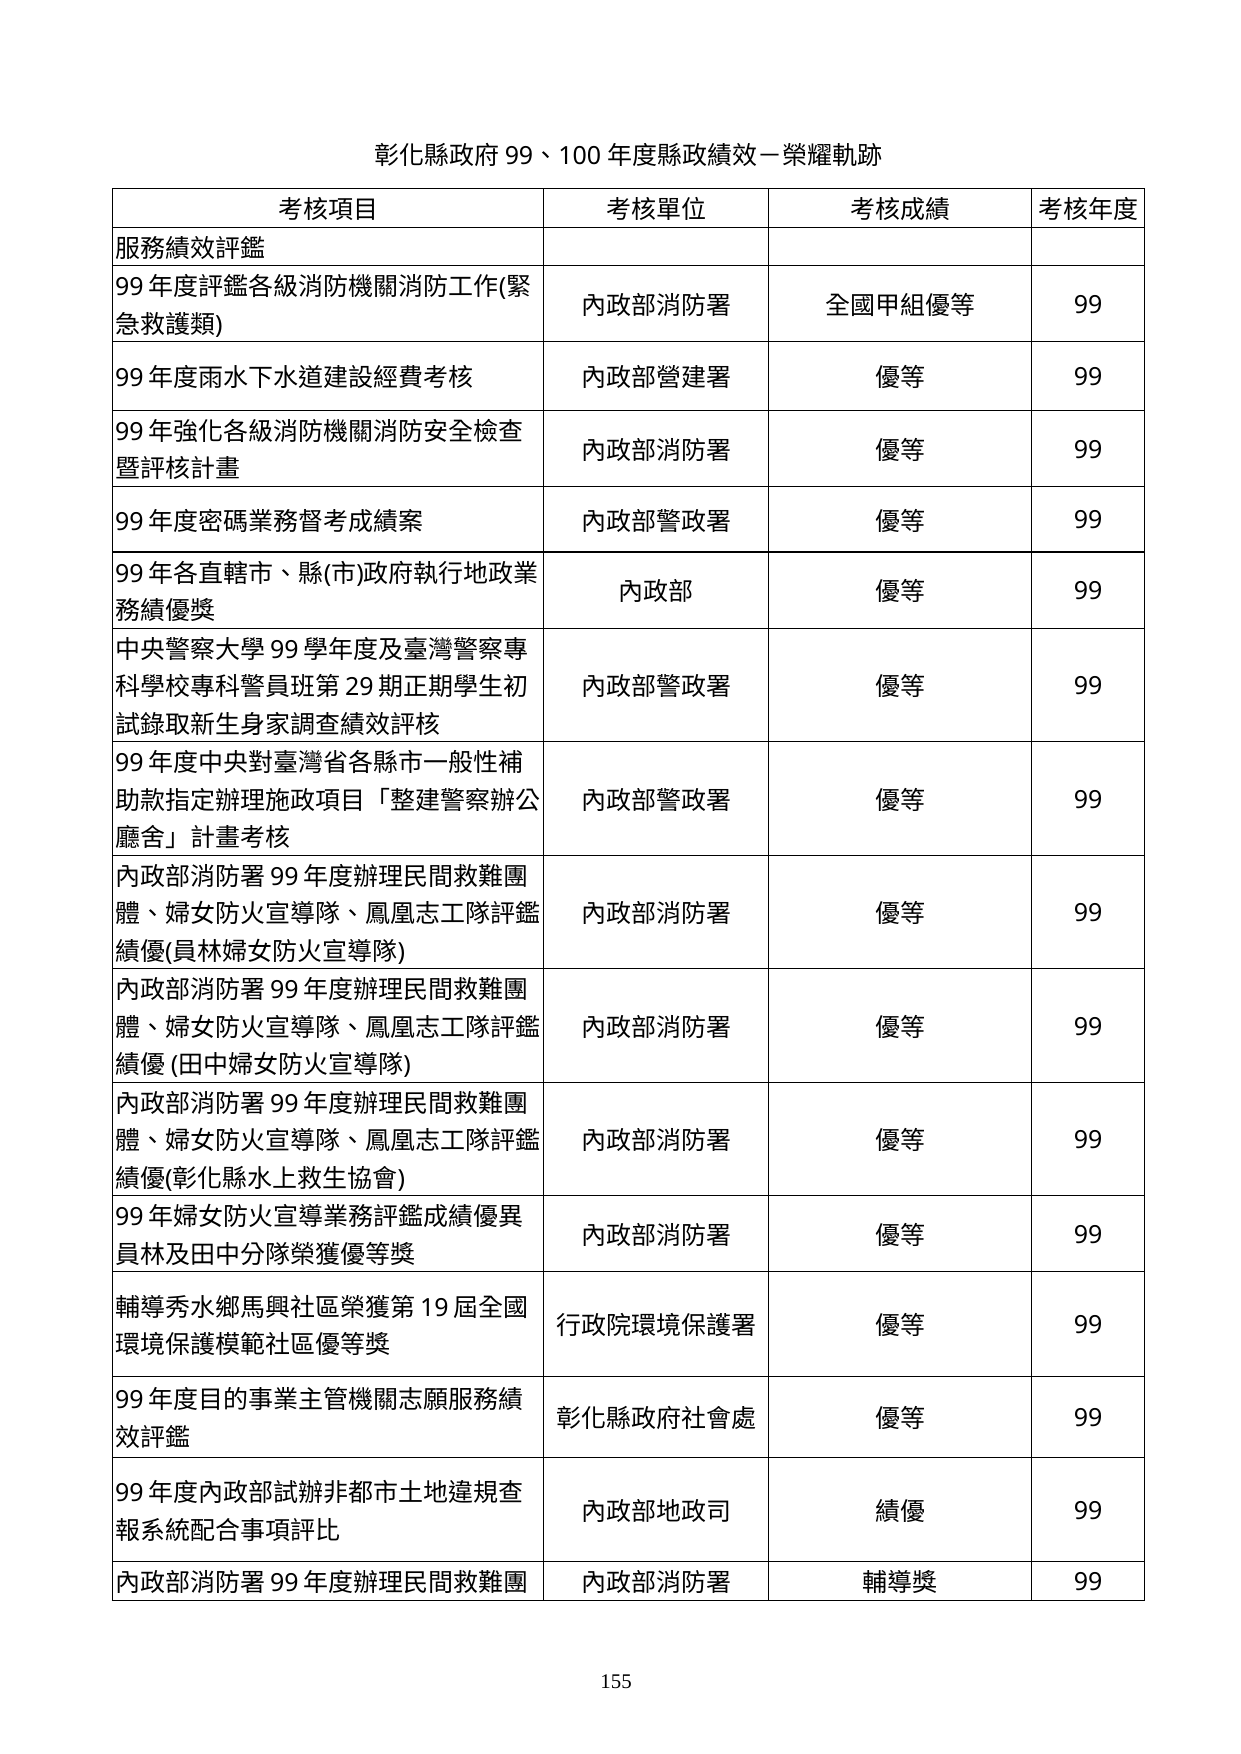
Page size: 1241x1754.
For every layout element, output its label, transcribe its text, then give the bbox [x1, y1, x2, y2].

table_cell 99 [1032, 629, 1144, 741]
table_cell 99 [1032, 742, 1144, 854]
table_cell 內政部消防署 [544, 856, 768, 968]
table_cell 優等 [769, 1272, 1031, 1376]
table_cell 99 [1032, 411, 1144, 486]
table_cell 內政部消防署 [544, 266, 768, 341]
table_cell 優等 [769, 742, 1031, 854]
table_cell 內政部消防署 [544, 1562, 768, 1600]
table_cell 優等 [769, 1083, 1031, 1195]
table_cell 內政部消防署 [544, 1196, 768, 1271]
table_cell 績優 [769, 1458, 1031, 1561]
table_cell [1032, 228, 1144, 265]
table_cell 99 [1032, 1377, 1144, 1457]
table_cell 99 [1032, 1196, 1144, 1271]
table_cell 輔導秀水鄉馬興社區榮獲第19屆全國環境保護模範社區優等獎 [113, 1272, 543, 1376]
table_cell 考核年度 [1032, 189, 1144, 227]
table_cell 99年度目的事業主管機關志願服務績效評鑑 [113, 1377, 543, 1457]
table_cell 內政部消防署99年度辦理民間救難團體、婦女防火宣導隊、鳳凰志工隊評鑑績優(彰化縣水上救生協會) [113, 1083, 543, 1195]
table_cell 優等 [769, 1196, 1031, 1271]
table_cell 內政部消防署99年度辦理民間救難團 [113, 1562, 543, 1600]
table_header 彰化縣政府 99、100 年度縣政績效－榮耀軌跡 [112, 120, 1144, 188]
table_cell 99年婦女防火宣導業務評鑑成績優異員林及田中分隊榮獲優等獎 [113, 1196, 543, 1271]
table_cell 99 [1032, 342, 1144, 410]
table_cell 優等 [769, 629, 1031, 741]
table_cell 99年度密碼業務督考成績案 [113, 487, 543, 551]
table_cell 99年度內政部試辦非都市土地違規查報系統配合事項評比 [113, 1458, 543, 1561]
table_cell 考核成績 [769, 189, 1031, 227]
table_cell 內政部警政署 [544, 742, 768, 854]
table_cell 服務績效評鑑 [113, 228, 543, 265]
table_cell 99 [1032, 1272, 1144, 1376]
table_cell 優等 [769, 487, 1031, 551]
table_cell 99年強化各級消防機關消防安全檢查暨評核計畫 [113, 411, 543, 486]
table_cell 99年度中央對臺灣省各縣市一般性補助款指定辦理施政項目「整建警察辦公廳舍」計畫考核 [113, 742, 543, 854]
table_cell 內政部營建署 [544, 342, 768, 410]
table_cell 99 [1032, 553, 1144, 627]
table_cell 內政部消防署 [544, 969, 768, 1082]
table_cell 彰化縣政府社會處 [544, 1377, 768, 1457]
table_cell 內政部 [544, 553, 768, 627]
table_cell 內政部消防署 [544, 1083, 768, 1195]
table_cell 優等 [769, 411, 1031, 486]
table_cell 內政部消防署99年度辦理民間救難團體、婦女防火宣導隊、鳳凰志工隊評鑑績優 (田中婦女防火宣導隊) [113, 969, 543, 1082]
table_cell 內政部消防署 [544, 411, 768, 486]
table_cell 99 [1032, 969, 1144, 1082]
table_cell 考核項目 [113, 189, 543, 227]
table_cell 內政部警政署 [544, 487, 768, 551]
table_cell 99 [1032, 1562, 1144, 1600]
table_cell 99 [1032, 266, 1144, 341]
table_cell 優等 [769, 553, 1031, 627]
table_cell 輔導獎 [769, 1562, 1031, 1600]
table_cell 99年度評鑑各級消防機關消防工作(緊急救護類) [113, 266, 543, 341]
table_cell 99 [1032, 1458, 1144, 1561]
table_cell 99年各直轄市、縣(市)政府執行地政業務績優獎 [113, 553, 543, 627]
table_cell 優等 [769, 342, 1031, 410]
table_cell 99 [1032, 856, 1144, 968]
table_cell 內政部消防署99年度辦理民間救難團體、婦女防火宣導隊、鳳凰志工隊評鑑績優(員林婦女防火宣導隊) [113, 856, 543, 968]
table_cell 優等 [769, 856, 1031, 968]
table_cell 全國甲組優等 [769, 266, 1031, 341]
table_cell [544, 228, 768, 265]
table_cell 內政部地政司 [544, 1458, 768, 1561]
table_cell 中央警察大學99學年度及臺灣警察專科學校專科警員班第29期正期學生初試錄取新生身家調查績效評核 [113, 629, 543, 741]
table_cell 考核單位 [544, 189, 768, 227]
table_cell 99年度雨水下水道建設經費考核 [113, 342, 543, 410]
table_cell 優等 [769, 969, 1031, 1082]
table_cell 99 [1032, 1083, 1144, 1195]
table_cell 內政部警政署 [544, 629, 768, 741]
table_cell 99 [1032, 487, 1144, 551]
table_cell [769, 228, 1031, 265]
table_cell 優等 [769, 1377, 1031, 1457]
table_cell 行政院環境保護署 [544, 1272, 768, 1376]
